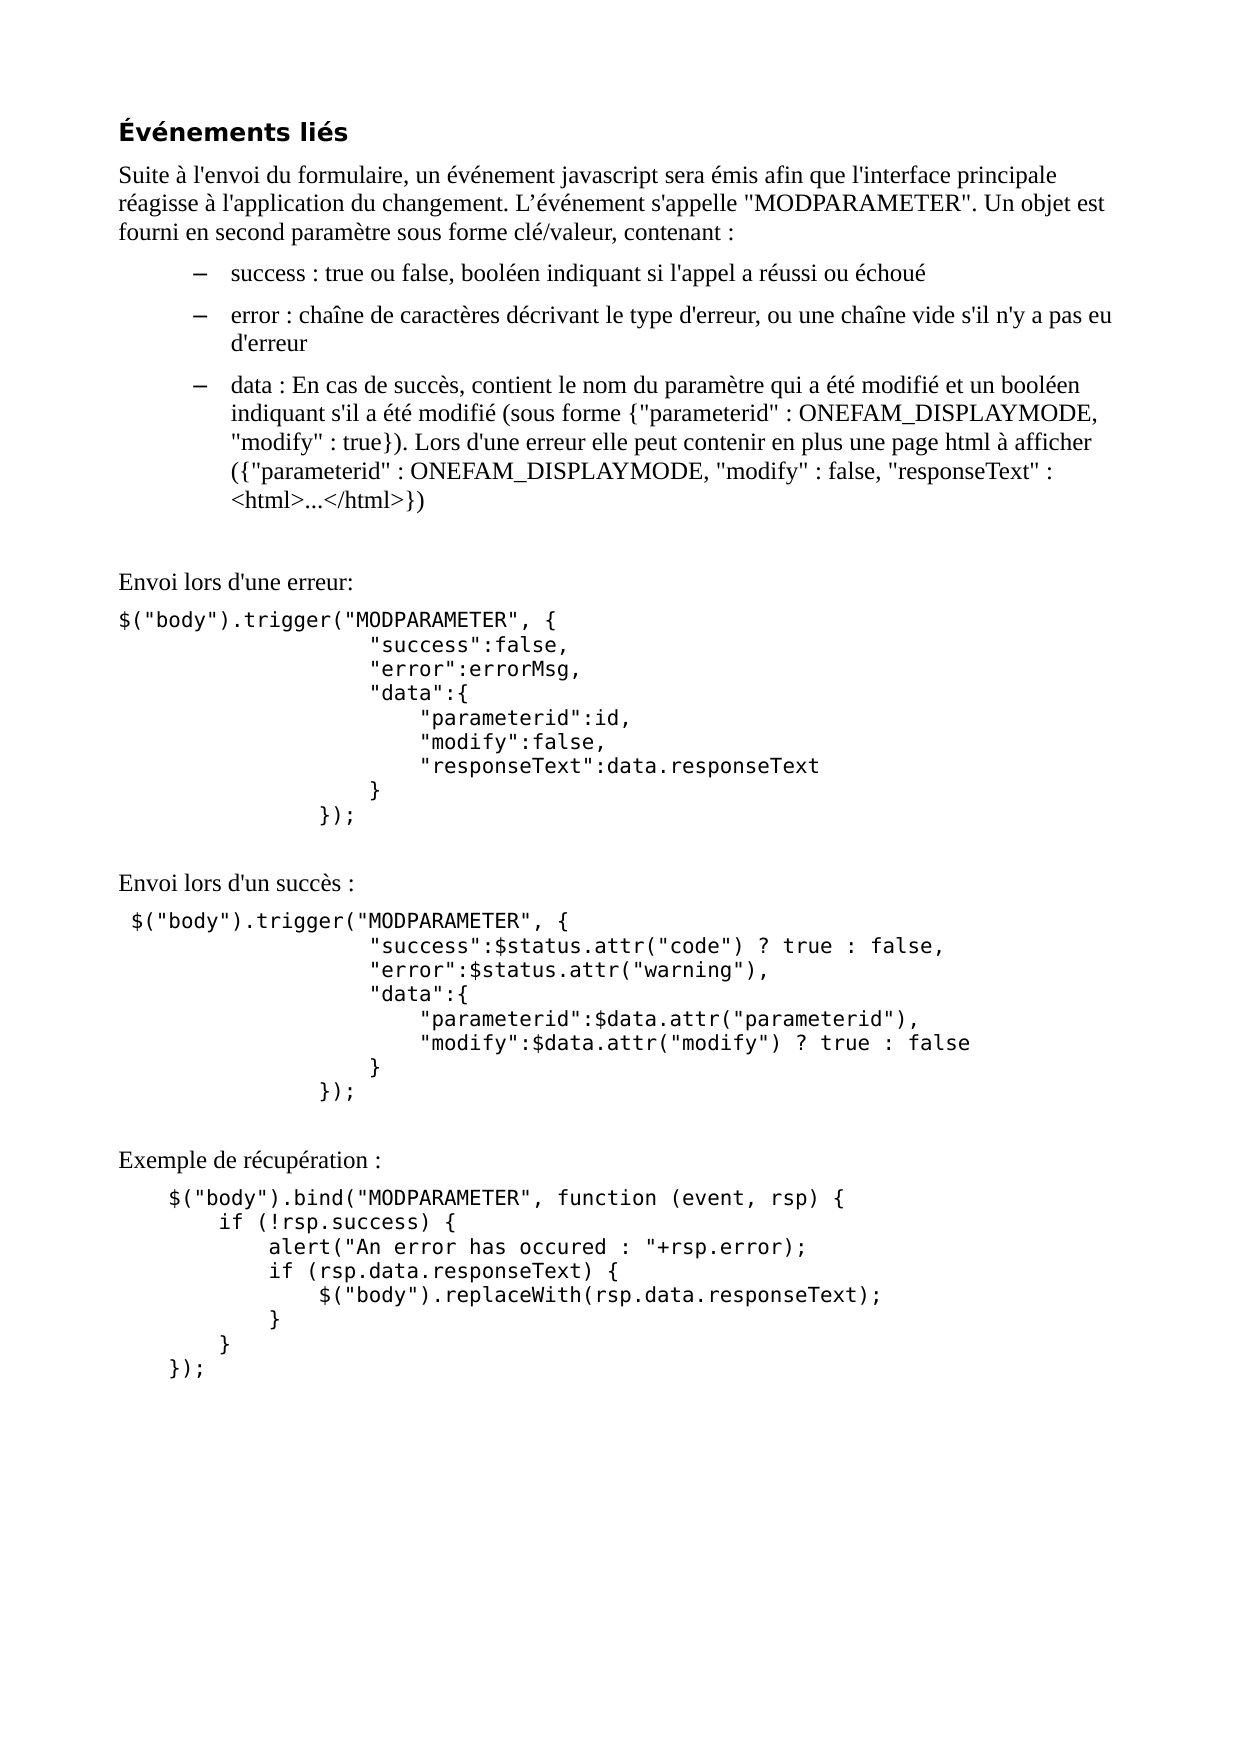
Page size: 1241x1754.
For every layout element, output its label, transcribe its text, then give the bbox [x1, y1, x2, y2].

subtitle Événements liés [118, 118, 1122, 147]
text "parameterid":$data.attr("parameterid"), [118, 1007, 1122, 1031]
text } [118, 778, 1122, 803]
list error : chaîne de caractères décrivant le type d'erreur, ou une chaîne vide s'il n'y a pas eu d'erreur [193, 300, 1122, 357]
list success : true ou false, booléen indiquant si l'appel a réussi ou échoué [193, 258, 1122, 287]
text "modify":false, [118, 730, 1122, 754]
text $("body").trigger("MODPARAMETER", { [118, 909, 1122, 934]
text Envoi lors d'un succès : [118, 868, 1122, 897]
text Suite à l'envoi du formulaire, un événement javascript sera émis afin que l'interface principale réagisse à l'application du changement. L’événement s'appelle "MODPARAMETER". Un objet est fourni en second paramètre sous forme clé/valeur, contenant : [118, 160, 1122, 246]
text $("body").trigger("MODPARAMETER", { [118, 608, 1122, 633]
text "error":errorMsg, [118, 657, 1122, 681]
text "modify":$data.attr("modify") ? true : false [118, 1031, 1122, 1055]
list data : En cas de succès, contient le nom du paramètre qui a été modifié et un booléen indiquant s'il a été modifié (sous forme {"parameterid" : ONEFAM_DISPLAYMODE, "modify" : true}). Lors d'une erreur elle peut contenir en plus une page html à afficher ({"parameterid" : ONEFAM_DISPLAYMODE, "modify" : false, "responseText" : <html>...</html>}) [193, 370, 1122, 513]
text Envoi lors d'une erreur: [118, 567, 1122, 596]
text $("body").replaceWith(rsp.data.responseText); [118, 1283, 1122, 1307]
text if (!rsp.success) { [118, 1210, 1122, 1235]
text $("body").bind("MODPARAMETER", function (event, rsp) { [118, 1186, 1122, 1210]
text "data":{ [118, 681, 1122, 706]
text "parameterid":id, [118, 706, 1122, 730]
text if (rsp.data.responseText) { [118, 1259, 1122, 1283]
text "error":$status.attr("warning"), [118, 958, 1122, 982]
text } [118, 1332, 1122, 1356]
text }); [118, 1079, 1122, 1104]
text alert("An error has occured : "+rsp.error); [118, 1235, 1122, 1259]
text "success":$status.attr("code") ? true : false, [118, 934, 1122, 958]
text } [118, 1055, 1122, 1079]
text "responseText":data.responseText [118, 754, 1122, 778]
text }); [118, 1356, 1122, 1380]
text "success":false, [118, 633, 1122, 657]
text } [118, 1307, 1122, 1332]
text "data":{ [118, 982, 1122, 1007]
text }); [118, 803, 1122, 827]
text Exemple de récupération : [118, 1145, 1122, 1174]
